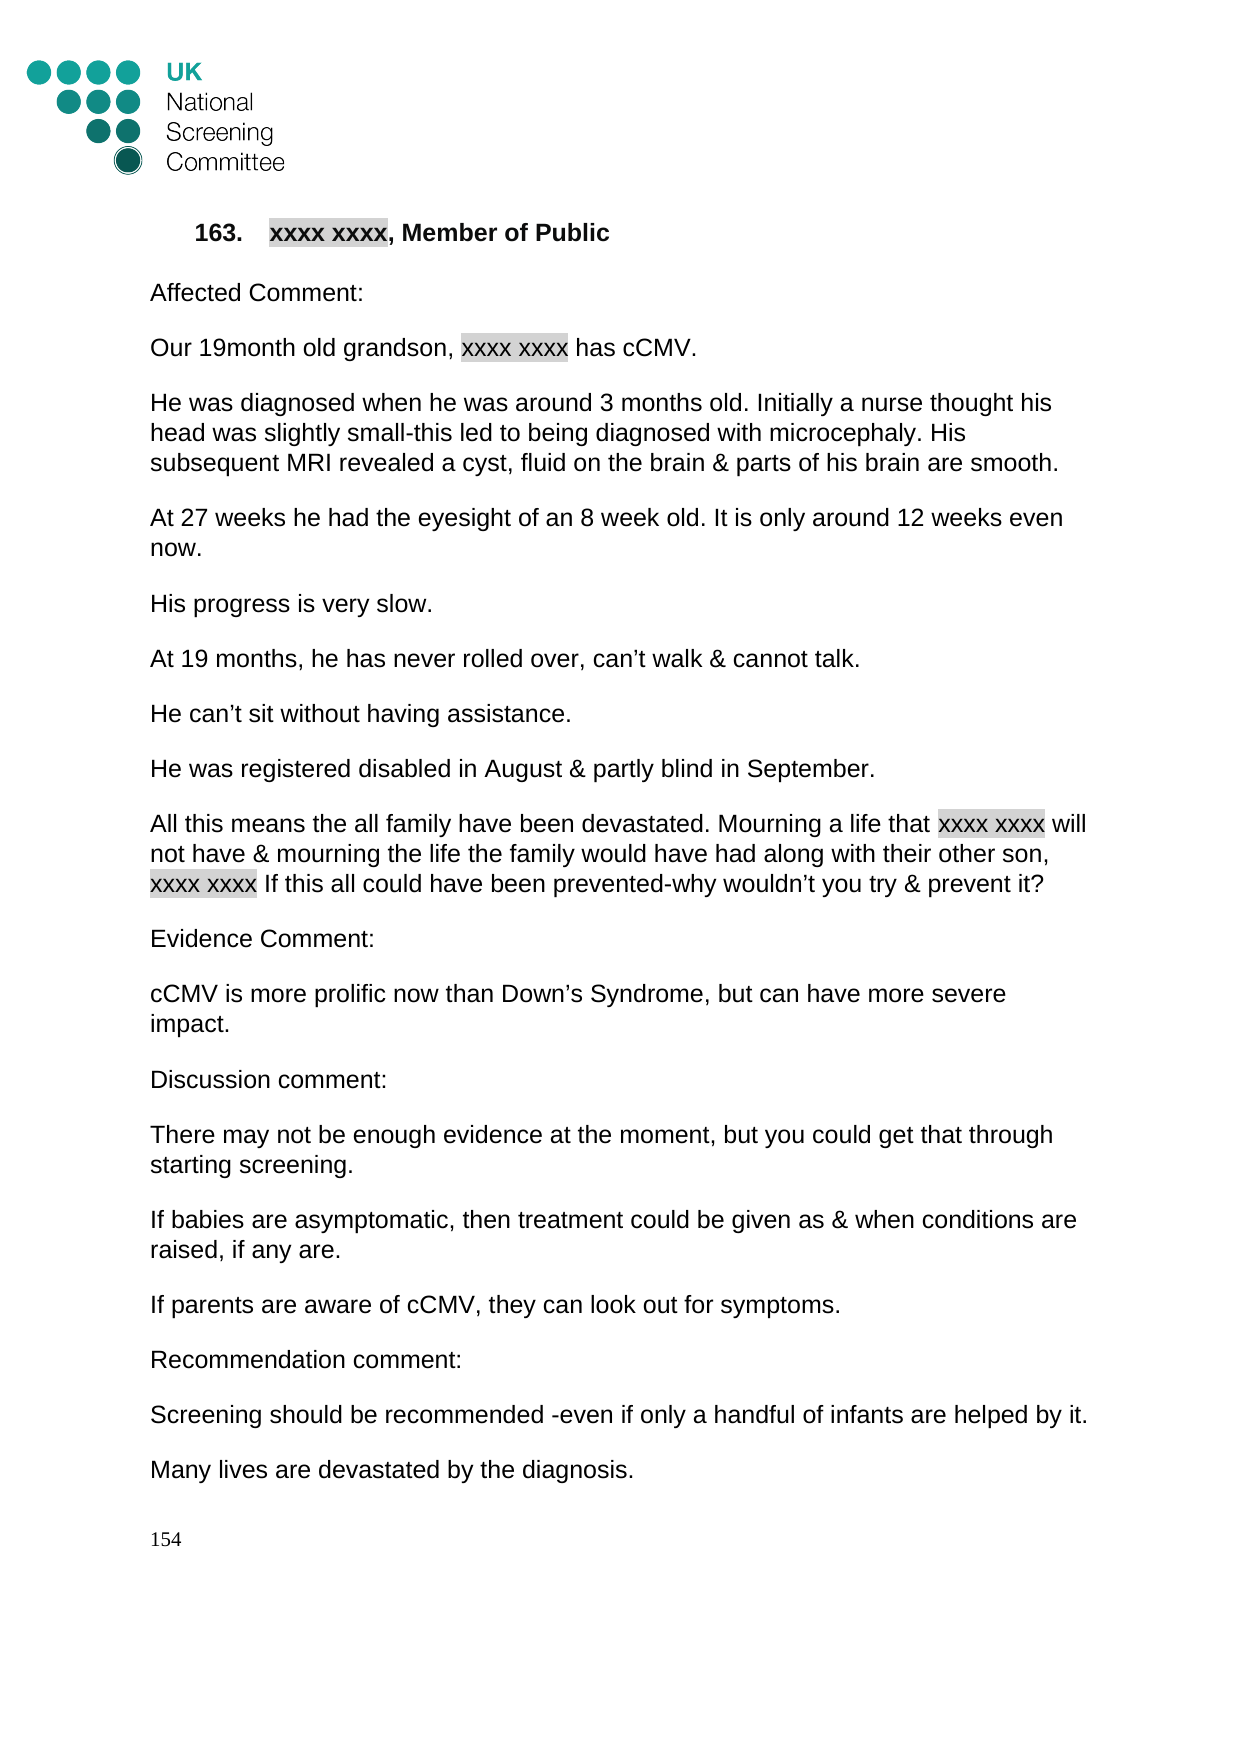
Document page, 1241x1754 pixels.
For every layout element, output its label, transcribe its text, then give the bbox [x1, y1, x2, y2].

text His progress is very slow. [150, 588, 1090, 617]
text Our 19month old grandson, xxxx xxxx has cCMV. [150, 333, 1090, 362]
text cCMV is more prolific now than Down’s Syndrome, but can have more severe impact. [150, 979, 1090, 1038]
text Discussion comment: [150, 1064, 1090, 1093]
text If parents are aware of cCMV, they can look out for symptoms. [150, 1290, 1090, 1319]
text At 27 weeks he had the eyesight of an 8 week old. It is only around 12 weeks even now. [150, 503, 1090, 562]
text He was diagnosed when he was around 3 months old. Initially a nurse thought his head was slightly small-this led to being diagnosed with microcephaly. His subsequent MRI revealed a cyst, fluid on the brain & parts of his brain are smooth. [150, 388, 1090, 477]
text Affected Comment: [150, 278, 1090, 307]
text Many lives are devastated by the diagnosis. [150, 1455, 1090, 1484]
text All this means the all family have been devastated. Mourning a life that xxxx xxxx will not have & mourning the life the family would have had along with their other son, xxxx xxxx If this all could have been prevented-why wouldn’t you try & prevent it? [150, 809, 1090, 898]
text Recommendation comment: [150, 1345, 1090, 1374]
text He was registered disabled in August & partly blind in September. [150, 754, 1090, 783]
text At 19 months, he has never rolled over, can’t walk & cannot talk. [150, 644, 1090, 672]
text Screening should be recommended -even if only a handful of infants are helped by it. [150, 1400, 1090, 1429]
text If babies are asymptomatic, then treatment could be given as & when conditions are raised, if any are. [150, 1205, 1090, 1264]
text There may not be enough evidence at the moment, but you could get that through starting screening. [150, 1120, 1090, 1178]
text Evidence Comment: [150, 924, 1090, 953]
list xxxx xxxx, Member of Public [194, 207, 1090, 247]
text He can’t sit without having assistance. [150, 699, 1090, 727]
